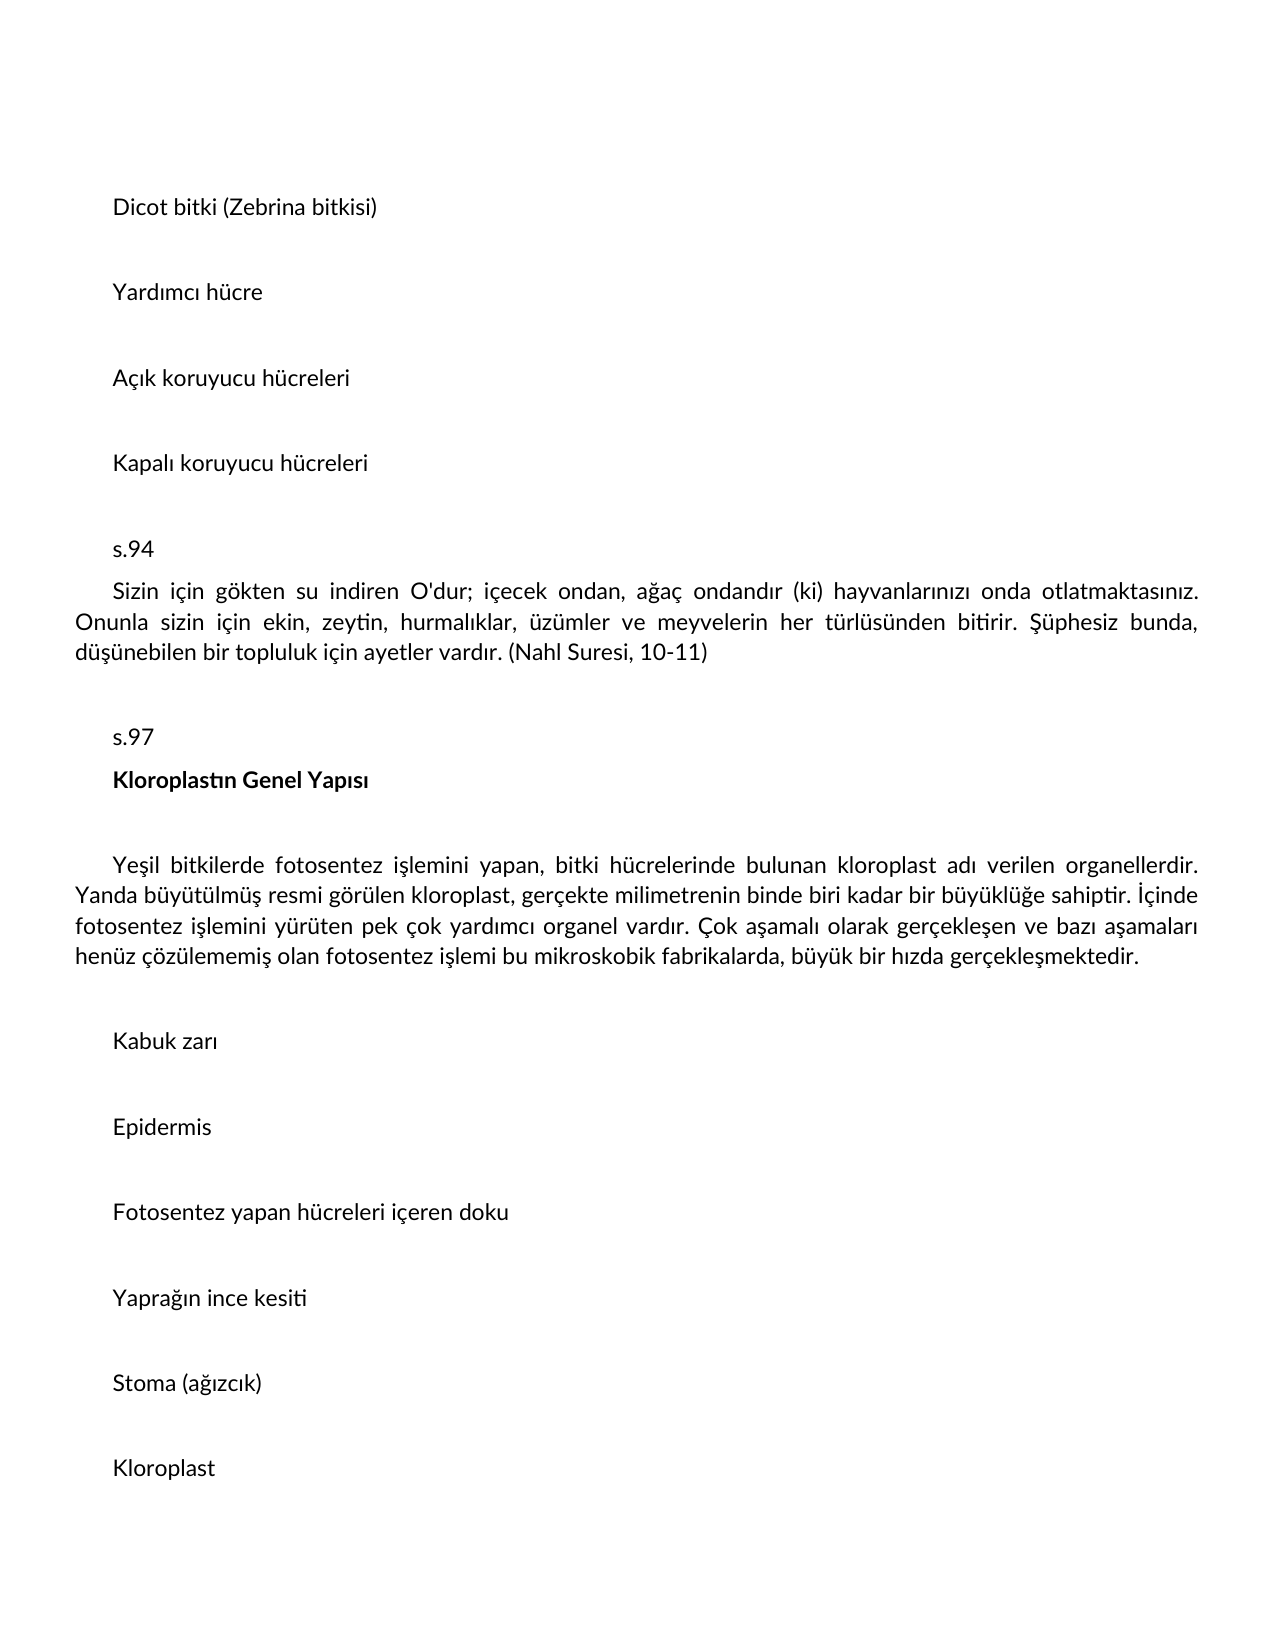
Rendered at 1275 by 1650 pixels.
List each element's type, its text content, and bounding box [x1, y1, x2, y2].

text Yeşil bitkilerde fotosentez işlemini yapan, bitki hücrelerinde bulunan kloroplast adı verilen organellerdir. Yanda büyütülmüş resmi görülen kloroplast, gerçekte milimetrenin binde biri kadar bir büyüklüğe sahiptir. İçinde fotosentez işlemini yürüten pek çok yardımcı organel vardır. Çok aşamalı olarak gerçekleşen ve bazı aşamaları henüz çözülememiş olan fotosentez işlemi bu mikroskobik fabrikalarda, büyük bir hızda gerçekleşmektedir. [75, 851, 1200, 969]
text Açık koruyucu hücreleri [75, 363, 1200, 391]
text s.97 [75, 723, 1200, 750]
text Fotosentez yapan hücreleri içeren doku [75, 1198, 1200, 1225]
text s.94 [75, 534, 1200, 562]
text Kloroplastın Genel Yapısı [75, 766, 1200, 793]
text Kabuk zarı [75, 1027, 1200, 1054]
text Dicot bitki (Zebrina bitkisi) [75, 193, 1200, 220]
text Yaprağın ince kesiti [75, 1283, 1200, 1311]
text Kloroplast [75, 1454, 1200, 1482]
text Kapalı koruyucu hücreleri [75, 449, 1200, 476]
text Stoma (ağızcık) [75, 1369, 1200, 1396]
text Epidermis [75, 1112, 1200, 1140]
text Yardımcı hücre [75, 278, 1200, 306]
text Sizin için gökten su indiren O'dur; içecek ondan, ağaç ondandır (ki) hayvanlarınızı onda otlatmaktasınız. Onunla sizin için ekin, zeytin, hurmalıklar, üzümler ve meyvelerin her türlüsünden bitirir. Şüphesiz bunda, düşünebilen bir topluluk için ayetler vardır. (Nahl Suresi, 10-11) [75, 577, 1200, 665]
